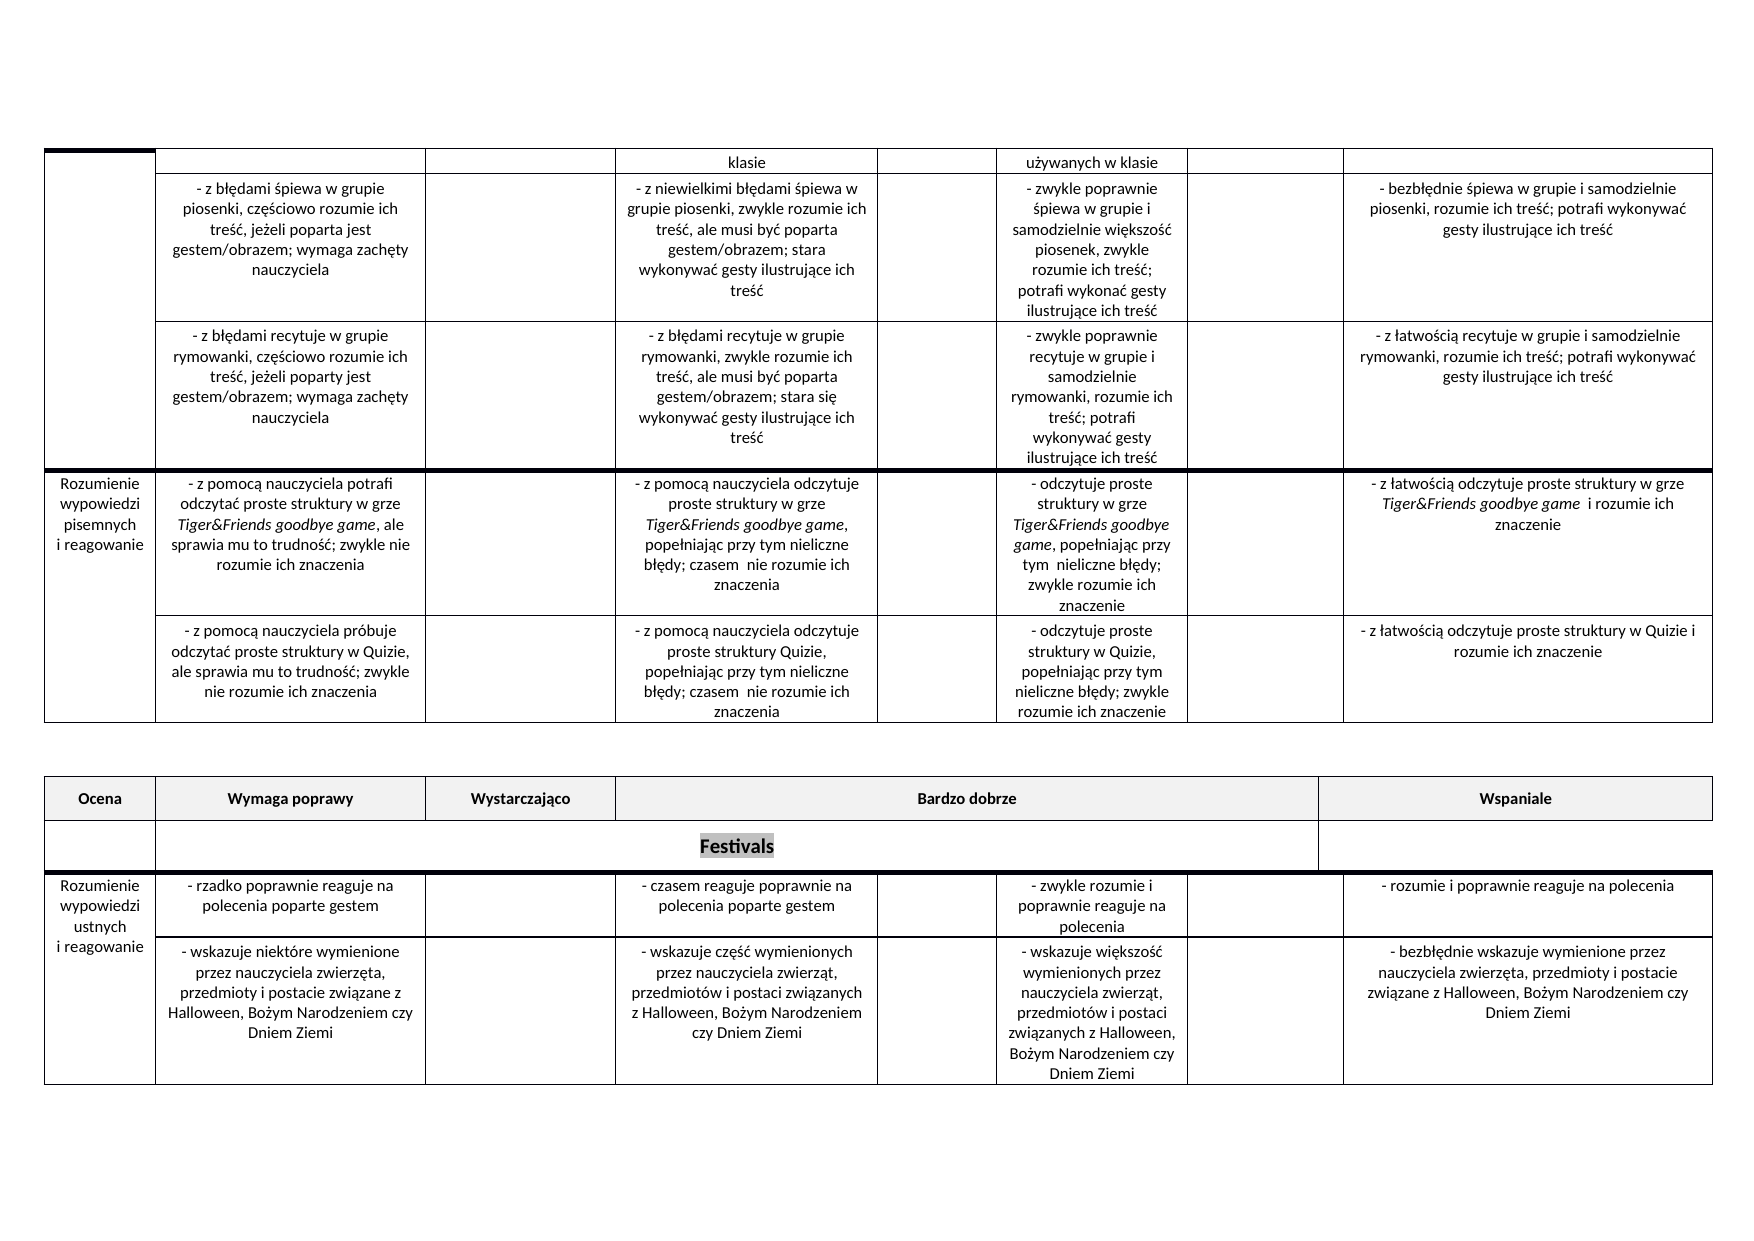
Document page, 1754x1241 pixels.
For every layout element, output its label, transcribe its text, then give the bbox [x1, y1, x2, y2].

table_cell [426, 174, 615, 321]
table_cell - z błędami recytuje w grupie rymowanki, częściowo rozumie ich treść, jeżeli poparty jest gestem/obrazem; wymaga zachęty nauczyciela [156, 322, 425, 468]
table_header Ocena [45, 777, 155, 820]
table_cell - odczytuje proste struktury w grze Tiger&Friends goodbye game, popełniając przy tym nieliczne błędy; zwykle rozumie ich znaczenie [997, 473, 1187, 615]
table_cell - rozumie i poprawnie reaguje na polecenia [1344, 875, 1712, 936]
table_cell [1188, 174, 1343, 321]
table_cell [878, 938, 996, 1084]
table_cell [878, 875, 996, 936]
table_cell [426, 938, 615, 1084]
table_cell - z łatwością odczytuje proste struktury w grze Tiger&Friends goodbye game i rozumie ich znaczenie [1344, 473, 1712, 615]
table_cell [426, 875, 615, 936]
table_cell - wskazuje niektóre wymienione przez nauczyciela zwierzęta, przedmioty i postacie związane z Halloween, Bożym Narodzeniem czy Dniem Ziemi [156, 938, 425, 1084]
table_cell - z pomocą nauczyciela odczytuje proste struktury w grze Tiger&Friends goodbye game, popełniając przy tym nieliczne błędy; czasem nie rozumie ich znaczenia [616, 473, 877, 615]
table_cell - z błędami śpiewa w grupie piosenki, częściowo rozumie ich treść, jeżeli poparta jest gestem/obrazem; wymaga zachęty nauczyciela [156, 174, 425, 321]
table_header Wspaniale [1319, 777, 1712, 820]
table_cell klasie [616, 149, 877, 173]
table_cell - z pomocą nauczyciela potrafi odczytać proste struktury w grze Tiger&Friends goodbye game, ale sprawia mu to trudność; zwykle nie rozumie ich znaczenia [156, 473, 425, 615]
table_cell - czasem reaguje poprawnie na polecenia poparte gestem [616, 875, 877, 936]
table_cell - zwykle rozumie i poprawnie reaguje na polecenia [997, 875, 1187, 936]
table_cell Rozumienie wypowiedzi pisemnych i reagowanie [45, 473, 155, 722]
table_cell - rzadko poprawnie reaguje na polecenia poparte gestem [156, 875, 425, 936]
table_cell - wskazuje większość wymienionych przez nauczyciela zwierząt, przedmiotów i postaci związanych z Halloween, Bożym Narodzeniem czy Dniem Ziemi [997, 938, 1187, 1084]
table_header Wystarczająco [426, 777, 615, 820]
table_cell [1344, 149, 1712, 173]
table_cell [1188, 473, 1343, 615]
table_cell - bezbłędnie śpiewa w grupie i samodzielnie piosenki, rozumie ich treść; potrafi wykonywać gesty ilustrujące ich treść [1344, 174, 1712, 321]
table_cell [1188, 875, 1343, 936]
table_cell - zwykle poprawnie recytuje w grupie i samodzielnie rymowanki, rozumie ich treść; potrafi wykonywać gesty ilustrujące ich treść [997, 322, 1187, 468]
table_cell [426, 322, 615, 468]
table_cell [45, 821, 155, 870]
table_cell Rozumienie wypowiedzi ustnych i reagowanie [45, 875, 155, 1084]
table_cell [1188, 149, 1343, 173]
table_cell [426, 616, 615, 722]
table_cell [878, 473, 996, 615]
table_cell używanych w klasie [997, 149, 1187, 173]
table_header Bardzo dobrze [616, 777, 1318, 820]
table_cell [1319, 821, 1713, 870]
table_cell - z łatwością recytuje w grupie i samodzielnie rymowanki, rozumie ich treść; potrafi wykonywać gesty ilustrujące ich treść [1344, 322, 1712, 468]
table_cell - z pomocą nauczyciela odczytuje proste struktury Quizie, popełniając przy tym nieliczne błędy; czasem nie rozumie ich znaczenia [616, 616, 877, 722]
table_cell [1188, 322, 1343, 468]
table_cell - zwykle poprawnie śpiewa w grupie i samodzielnie większość piosenek, zwykle rozumie ich treść; potrafi wykonać gesty ilustrujące ich treść [997, 174, 1187, 321]
table_cell - z łatwością odczytuje proste struktury w Quizie i rozumie ich znaczenie [1344, 616, 1712, 722]
table_cell [878, 149, 996, 173]
table_cell [1188, 938, 1343, 1084]
table_cell [878, 322, 996, 468]
table_cell - z pomocą nauczyciela próbuje odczytać proste struktury w Quizie, ale sprawia mu to trudność; zwykle nie rozumie ich znaczenia [156, 616, 425, 722]
table_cell [45, 153, 155, 468]
table_cell [156, 149, 425, 173]
table_cell [426, 473, 615, 615]
table_cell [878, 616, 996, 722]
table_cell [426, 149, 615, 173]
table_cell - odczytuje proste struktury w Quizie, popełniając przy tym nieliczne błędy; zwykle rozumie ich znaczenie [997, 616, 1187, 722]
table_cell Festivals [156, 821, 1318, 870]
table_cell - wskazuje część wymienionych przez nauczyciela zwierząt, przedmiotów i postaci związanych z Halloween, Bożym Narodzeniem czy Dniem Ziemi [616, 938, 877, 1084]
table_cell - z niewielkimi błędami śpiewa w grupie piosenki, zwykle rozumie ich treść, ale musi być poparta gestem/obrazem; stara wykonywać gesty ilustrujące ich treść [616, 174, 877, 321]
table_header Wymaga poprawy [156, 777, 425, 820]
table_cell [1188, 616, 1343, 722]
table_cell [878, 174, 996, 321]
table_cell - bezbłędnie wskazuje wymienione przez nauczyciela zwierzęta, przedmioty i postacie związane z Halloween, Bożym Narodzeniem czy Dniem Ziemi [1344, 938, 1712, 1084]
table_cell - z błędami recytuje w grupie rymowanki, zwykle rozumie ich treść, ale musi być poparta gestem/obrazem; stara się wykonywać gesty ilustrujące ich treść [616, 322, 877, 468]
